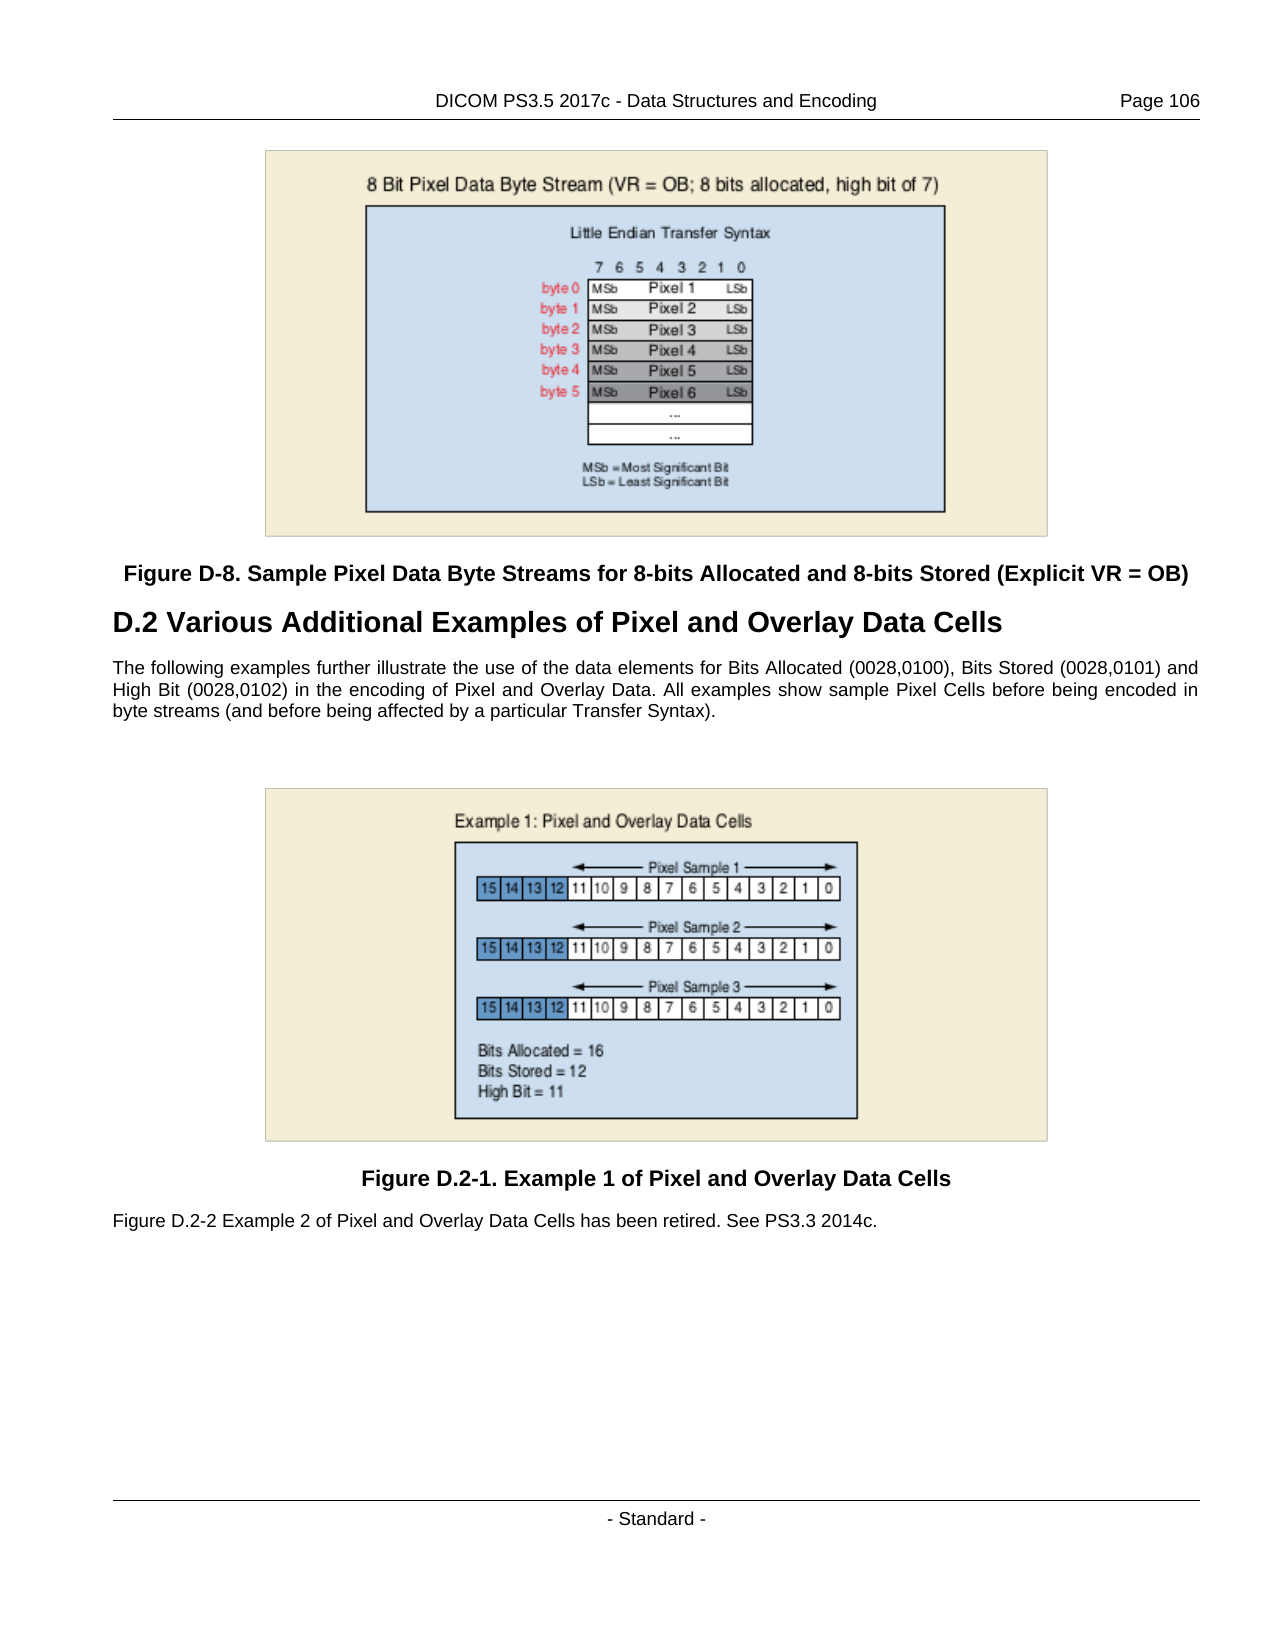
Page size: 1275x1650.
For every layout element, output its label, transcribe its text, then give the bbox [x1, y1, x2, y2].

text D.2 Various Additional Examples of Pixel and Overlay Data Cells [112, 604, 1200, 638]
text Figure D-8. Sample Pixel Data Byte Streams for 8-bits Allocated and 8-bits Stored (Explicit VR = OB) [112, 560, 1200, 586]
text Figure D.2-1. Example 1 of Pixel and Overlay Data Cells [112, 1165, 1200, 1191]
text The following examples further illustrate the use of the data elements for Bits Allocated (0028,0100), Bits Stored (0028,0101) and High Bit (0028,0102) in the encoding of Pixel and Overlay Data. All examples show sample Pixel Cells before being encoded in byte streams (and before being affected by a particular Transfer Syntax). [112, 657, 1200, 722]
picture [264, 150, 1049, 538]
text Figure D.2-2 Example 2 of Pixel and Overlay Data Cells has been retired. See PS3.3 2014c. [112, 1209, 1200, 1231]
picture [264, 787, 1049, 1143]
